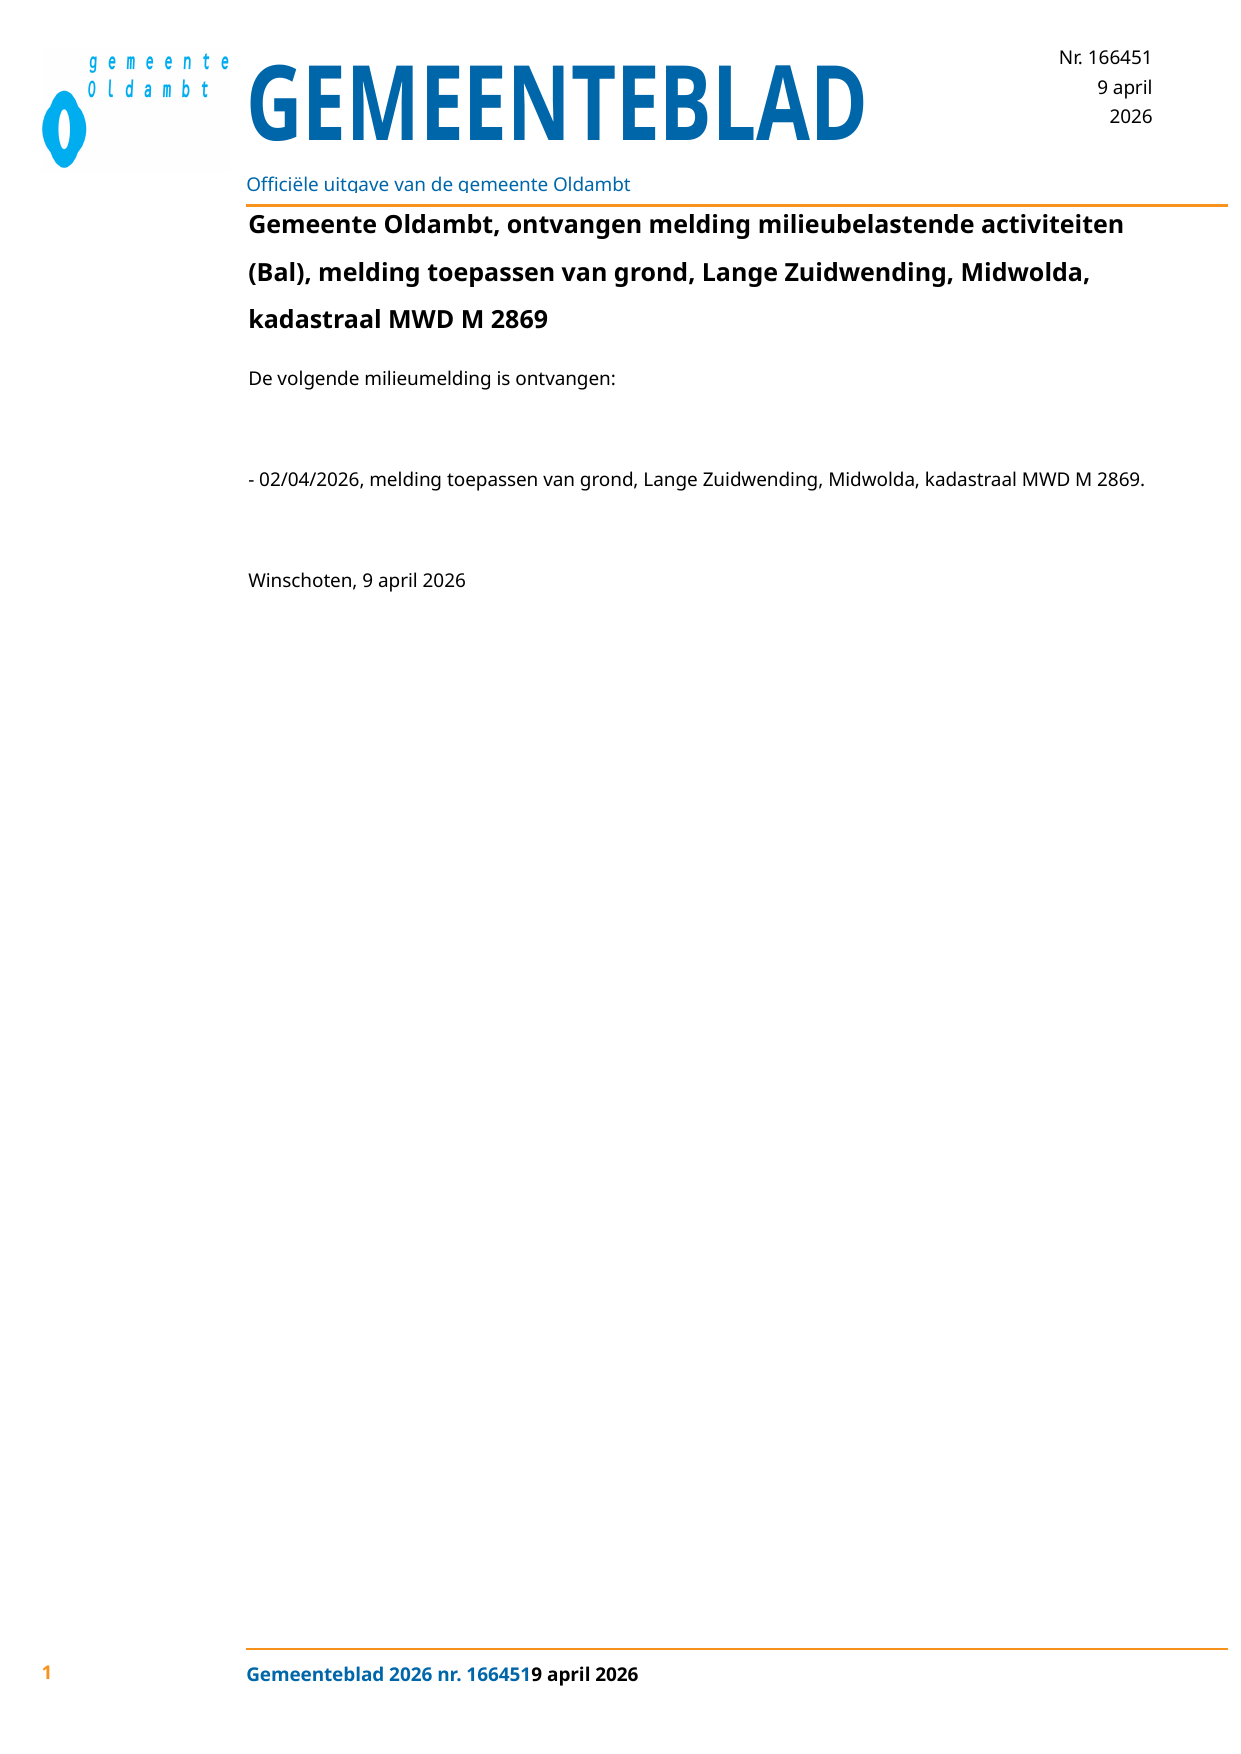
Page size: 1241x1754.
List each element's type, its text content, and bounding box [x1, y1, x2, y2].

picture [41, 47, 231, 172]
text Winschoten, 9 april 2026 [248, 567, 1152, 593]
text De volgende milieumelding is ontvangen: [248, 366, 1152, 391]
text - 02/04/2026, melding toepassen van grond, Lange Zuidwending, Midwolda, kadastraal MWD M 2869. [248, 466, 1152, 492]
text Gemeente Oldambt, ontvangen melding milieubelastende activiteiten (Bal), melding toepassen van grond, Lange Zuidwending, Midwolda, kadastraal MWD M 2869 [248, 207, 1152, 336]
